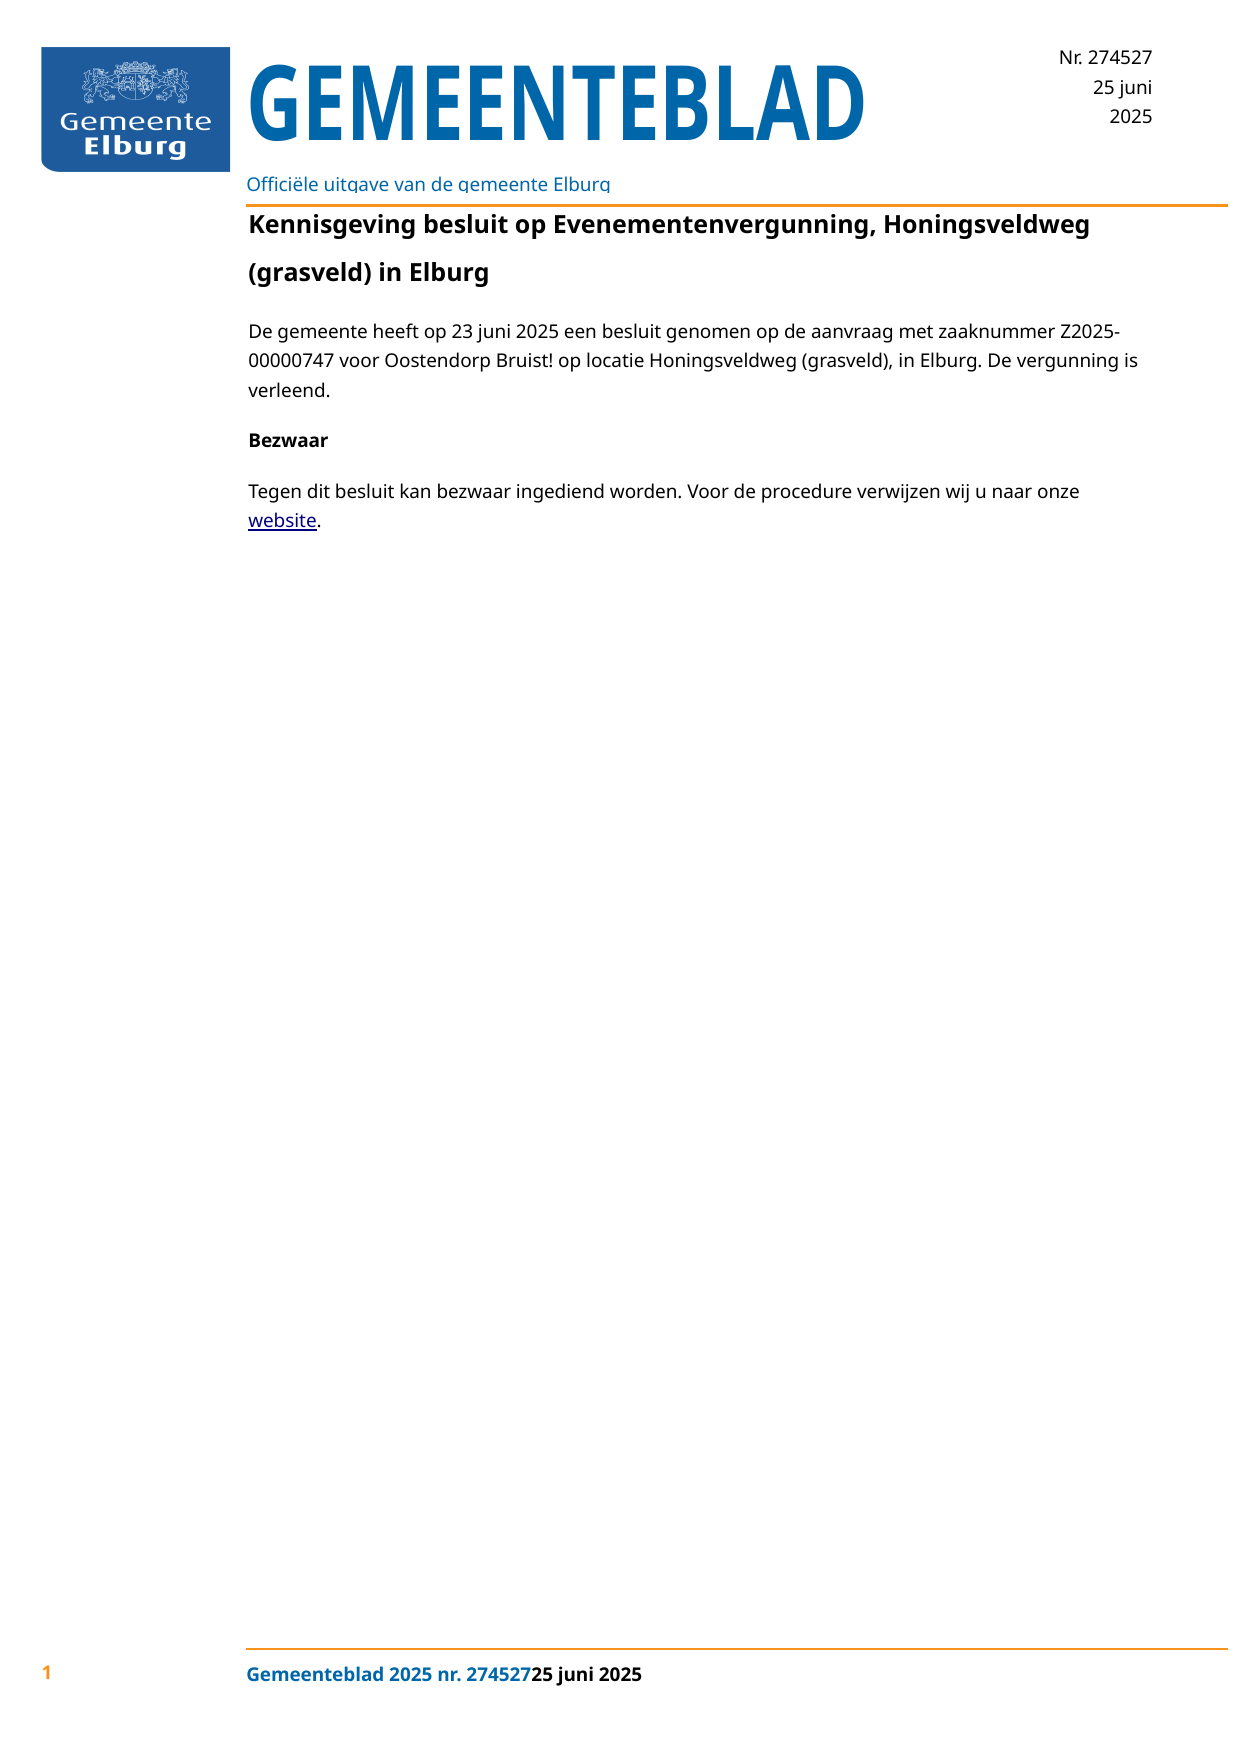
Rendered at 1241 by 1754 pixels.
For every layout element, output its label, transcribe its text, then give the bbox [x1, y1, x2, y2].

text Tegen dit besluit kan bezwaar ingediend worden. Voor de procedure verwijzen wij u naar onze website. [248, 478, 1152, 533]
text Bezwaar [248, 427, 1152, 453]
picture [41, 47, 231, 172]
text De gemeente heeft op 23 juni 2025 een besluit genomen op de aanvraag met zaaknummer Z2025-00000747 voor Oostendorp Bruist! op locatie Honingsveldweg (grasveld), in Elburg. De vergunning is verleend. [248, 318, 1152, 403]
text Kennisgeving besluit op Evenementenvergunning, Honingsveldweg (grasveld) in Elburg [248, 207, 1152, 288]
